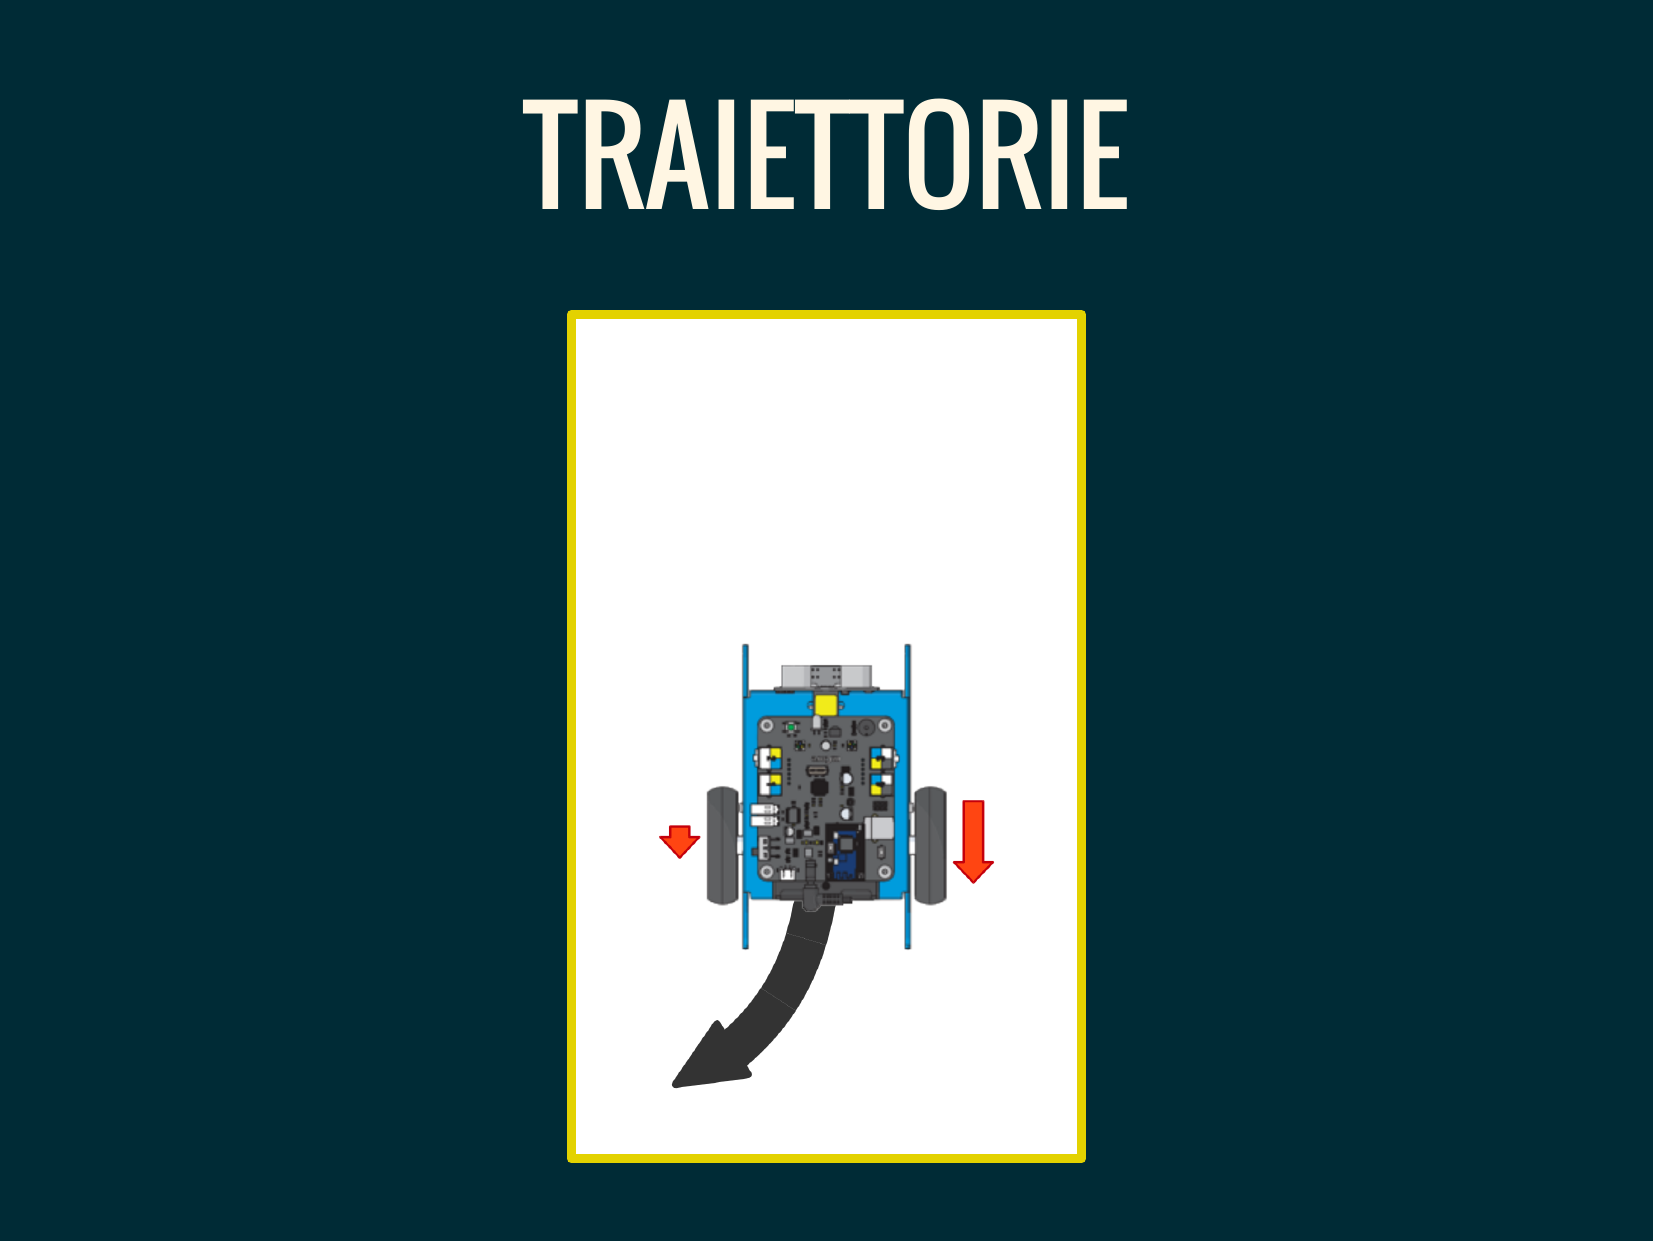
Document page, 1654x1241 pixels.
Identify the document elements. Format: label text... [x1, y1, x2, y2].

picture [575, 318, 1078, 1155]
title Traiettorie [82, 49, 1571, 257]
